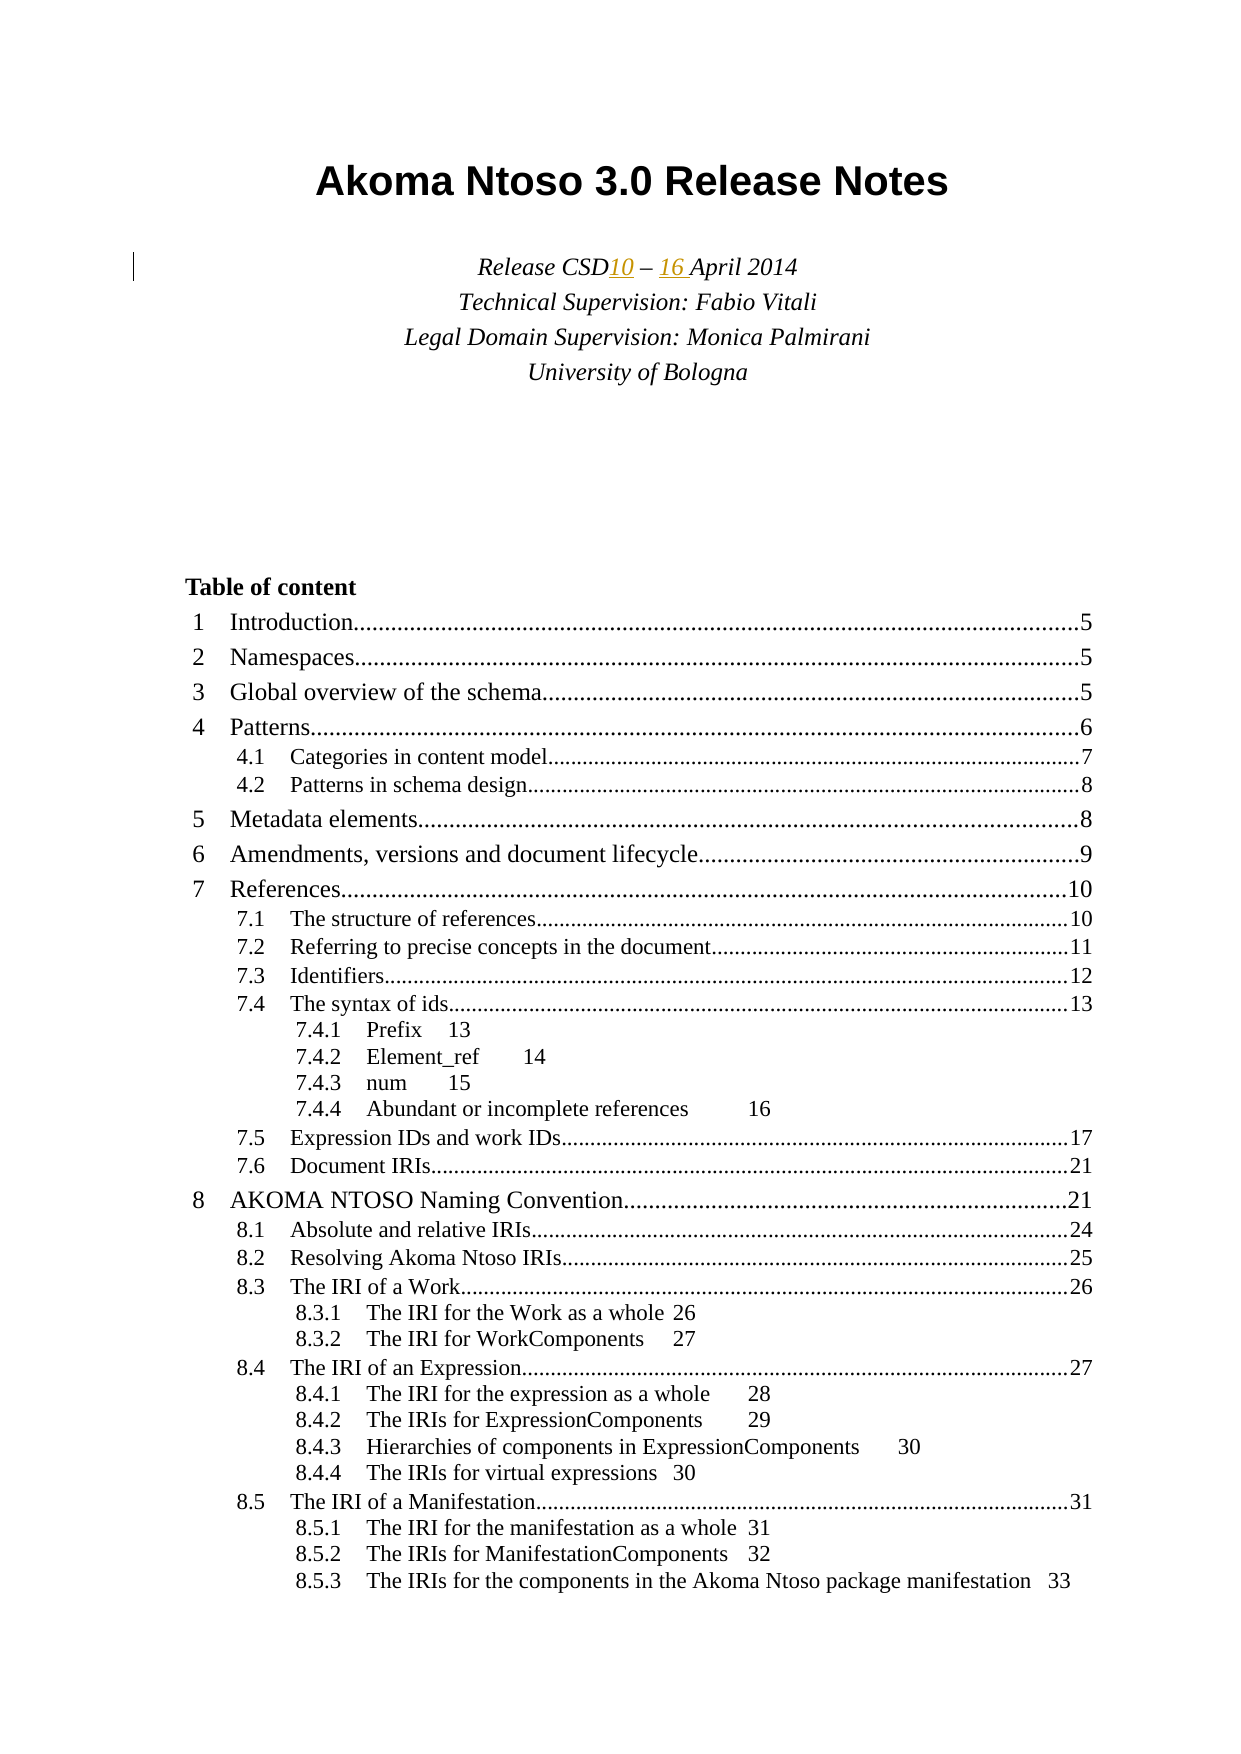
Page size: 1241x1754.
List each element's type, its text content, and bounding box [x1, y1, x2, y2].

text Legal Domain Supervision: Monica Palmirani [148, 322, 1092, 351]
text 7.5 Expression IDs and work IDs 17 [236, 1124, 1092, 1150]
text 7.4.4 Abundant or incomplete references 16 [295, 1096, 1092, 1122]
text 7 References 10 [192, 874, 1092, 903]
text 3 Global overview of the schema 5 [192, 677, 1092, 706]
text 7.6 Document IRIs 21 [236, 1152, 1092, 1179]
text 7.2 Referring to precise concepts in the document 11 [236, 933, 1092, 959]
subtitle Table of content [148, 572, 1092, 601]
text 8.3.2 The IRI for WorkComponents 27 [295, 1325, 1092, 1352]
text 4.2 Patterns in schema design 8 [236, 771, 1092, 798]
text 8.3.1 The IRI for the Work as a whole 26 [295, 1299, 1092, 1325]
text 8.5 The IRI of a Manifestation 31 [236, 1488, 1092, 1514]
text Technical Supervision: Fabio Vitali [148, 287, 1092, 316]
text 8.4 The IRI of an Expression 27 [236, 1354, 1092, 1380]
text 4.1 Categories in content model 7 [236, 743, 1092, 769]
text 7.4.2 Element_ref 14 [295, 1043, 1092, 1069]
text 2 Namespaces 5 [192, 642, 1092, 671]
text 7.4.1 Prefix 13 [295, 1016, 1092, 1043]
text 8.5.3 The IRIs for the components in the Akoma Ntoso package manifestation 33 [295, 1567, 1092, 1593]
text 5 Metadata elements 8 [192, 804, 1092, 833]
text University of Bologna [148, 357, 1092, 386]
text 6 Amendments, versions and document lifecycle 9 [192, 839, 1092, 868]
text 8.4.4 The IRIs for virtual expressions 30 [295, 1459, 1092, 1486]
title Akoma Ntoso 3.0 Release Notes [148, 156, 1092, 204]
text 8.4.3 Hierarchies of components in ExpressionComponents 30 [295, 1433, 1092, 1459]
text 8.4.2 The IRIs for ExpressionComponents 29 [295, 1407, 1092, 1433]
text 1 Introduction 5 [192, 607, 1092, 636]
text 7.4 The syntax of ids 13 [236, 990, 1092, 1016]
text 8.1 Absolute and relative IRIs 24 [236, 1216, 1092, 1242]
text 7.3 Identifiers 12 [236, 962, 1092, 988]
text 7.4.3 num 15 [295, 1069, 1092, 1096]
text Release CSD10 – 16 April 2014 [148, 252, 1092, 281]
text 4 Patterns 6 [192, 712, 1092, 741]
text 8.2 Resolving Akoma Ntoso IRIs 25 [236, 1244, 1092, 1271]
text 8.4.1 The IRI for the expression as a whole 28 [295, 1380, 1092, 1407]
text 7.1 The structure of references 10 [236, 905, 1092, 931]
text 8 AKOMA NTOSO Naming Convention 21 [192, 1185, 1092, 1214]
text 8.5.1 The IRI for the manifestation as a whole 31 [295, 1514, 1092, 1540]
text 8.3 The IRI of a Work 26 [236, 1273, 1092, 1299]
text 8.5.2 The IRIs for ManifestationComponents 32 [295, 1540, 1092, 1567]
